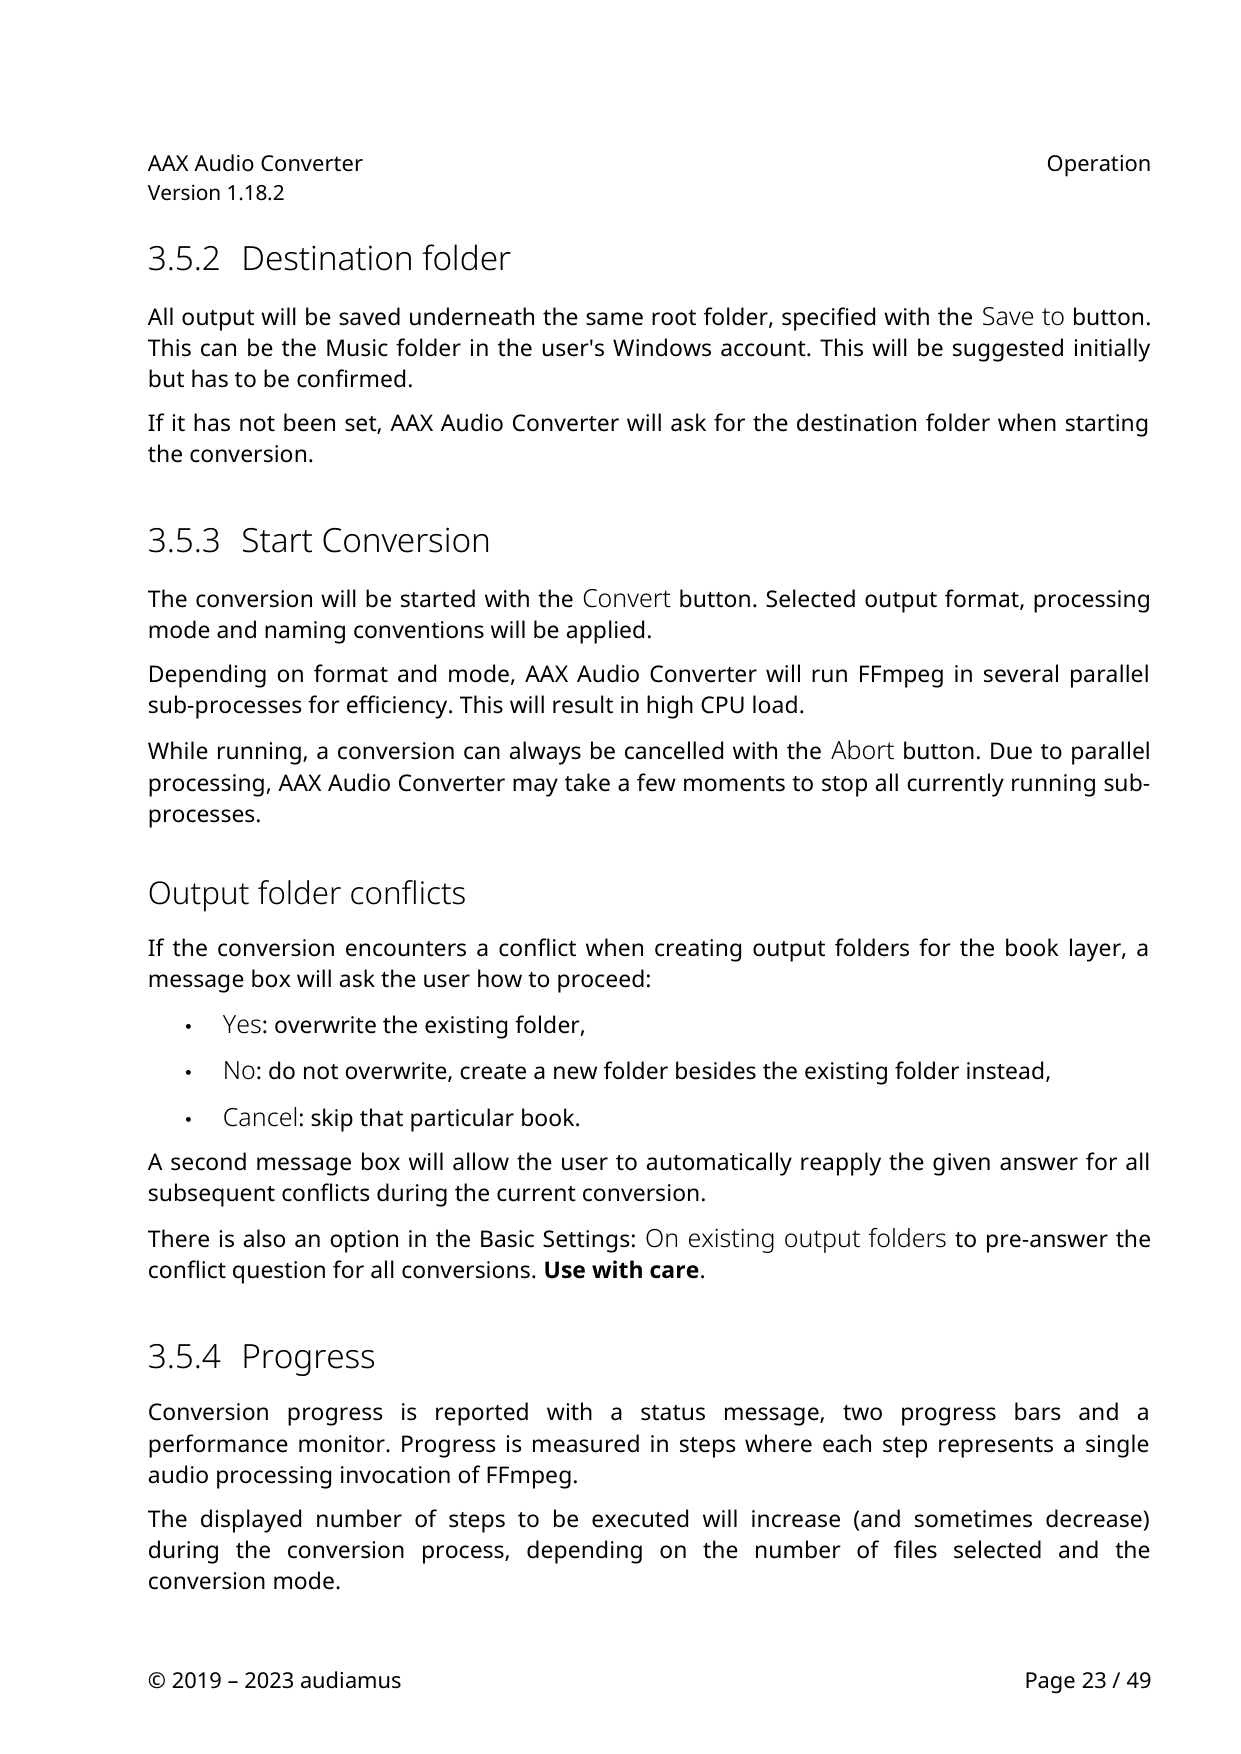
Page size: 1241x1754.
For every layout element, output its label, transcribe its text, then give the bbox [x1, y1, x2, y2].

text A second message box will allow the user to automatically reapply the given answer for all subsequent conflicts during the current conversion. [148, 1146, 1152, 1208]
subtitle Progress [148, 1333, 1152, 1379]
list Cancel: skip that particular book. [185, 1099, 1152, 1133]
list No: do not overwrite, create a new folder besides the existing folder instead, [185, 1053, 1152, 1087]
text If it has not been set, AAX Audio Converter will ask for the destination folder when starting the conversion. [148, 407, 1152, 469]
text Depending on format and mode, AAX Audio Converter will run FFmpeg in several parallel sub-processes for efficiency. This will result in high CPU load. [148, 658, 1152, 720]
text If the conversion encounters a conflict when creating output folders for the book layer, a message box will ask the user how to proceed: [148, 932, 1152, 994]
text The conversion will be started with the Convert button. Selected output format, processing mode and naming conventions will be applied. [148, 580, 1152, 646]
subtitle Start Conversion [148, 517, 1152, 563]
text All output will be saved underneath the same root folder, specified with the Save to button. This can be the Music folder in the user's Windows account. This will be suggested initially but has to be confirmed. [148, 298, 1152, 395]
subtitle Destination folder [148, 235, 1152, 281]
text Conversion progress is reported with a status message, two progress bars and a performance monitor. Progress is measured in steps where each step represents a single audio processing invocation of FFmpeg. [148, 1396, 1152, 1490]
text While running, a conversion can always be cancelled with the Abort button. Due to parallel processing, AAX Audio Converter may take a few moments to stop all currently running sub-processes. [148, 733, 1152, 829]
text The displayed number of steps to be executed will increase (and sometimes decrease) during the conversion process, depending on the number of files selected and the conversion mode. [148, 1502, 1152, 1596]
list Yes: overwrite the existing folder, [185, 1006, 1152, 1040]
text There is also an option in the Basic Settings: On existing output folders to pre-answer the conflict question for all conversions. Use with care. [148, 1220, 1152, 1286]
subtitle Output folder conflicts [148, 871, 1152, 914]
